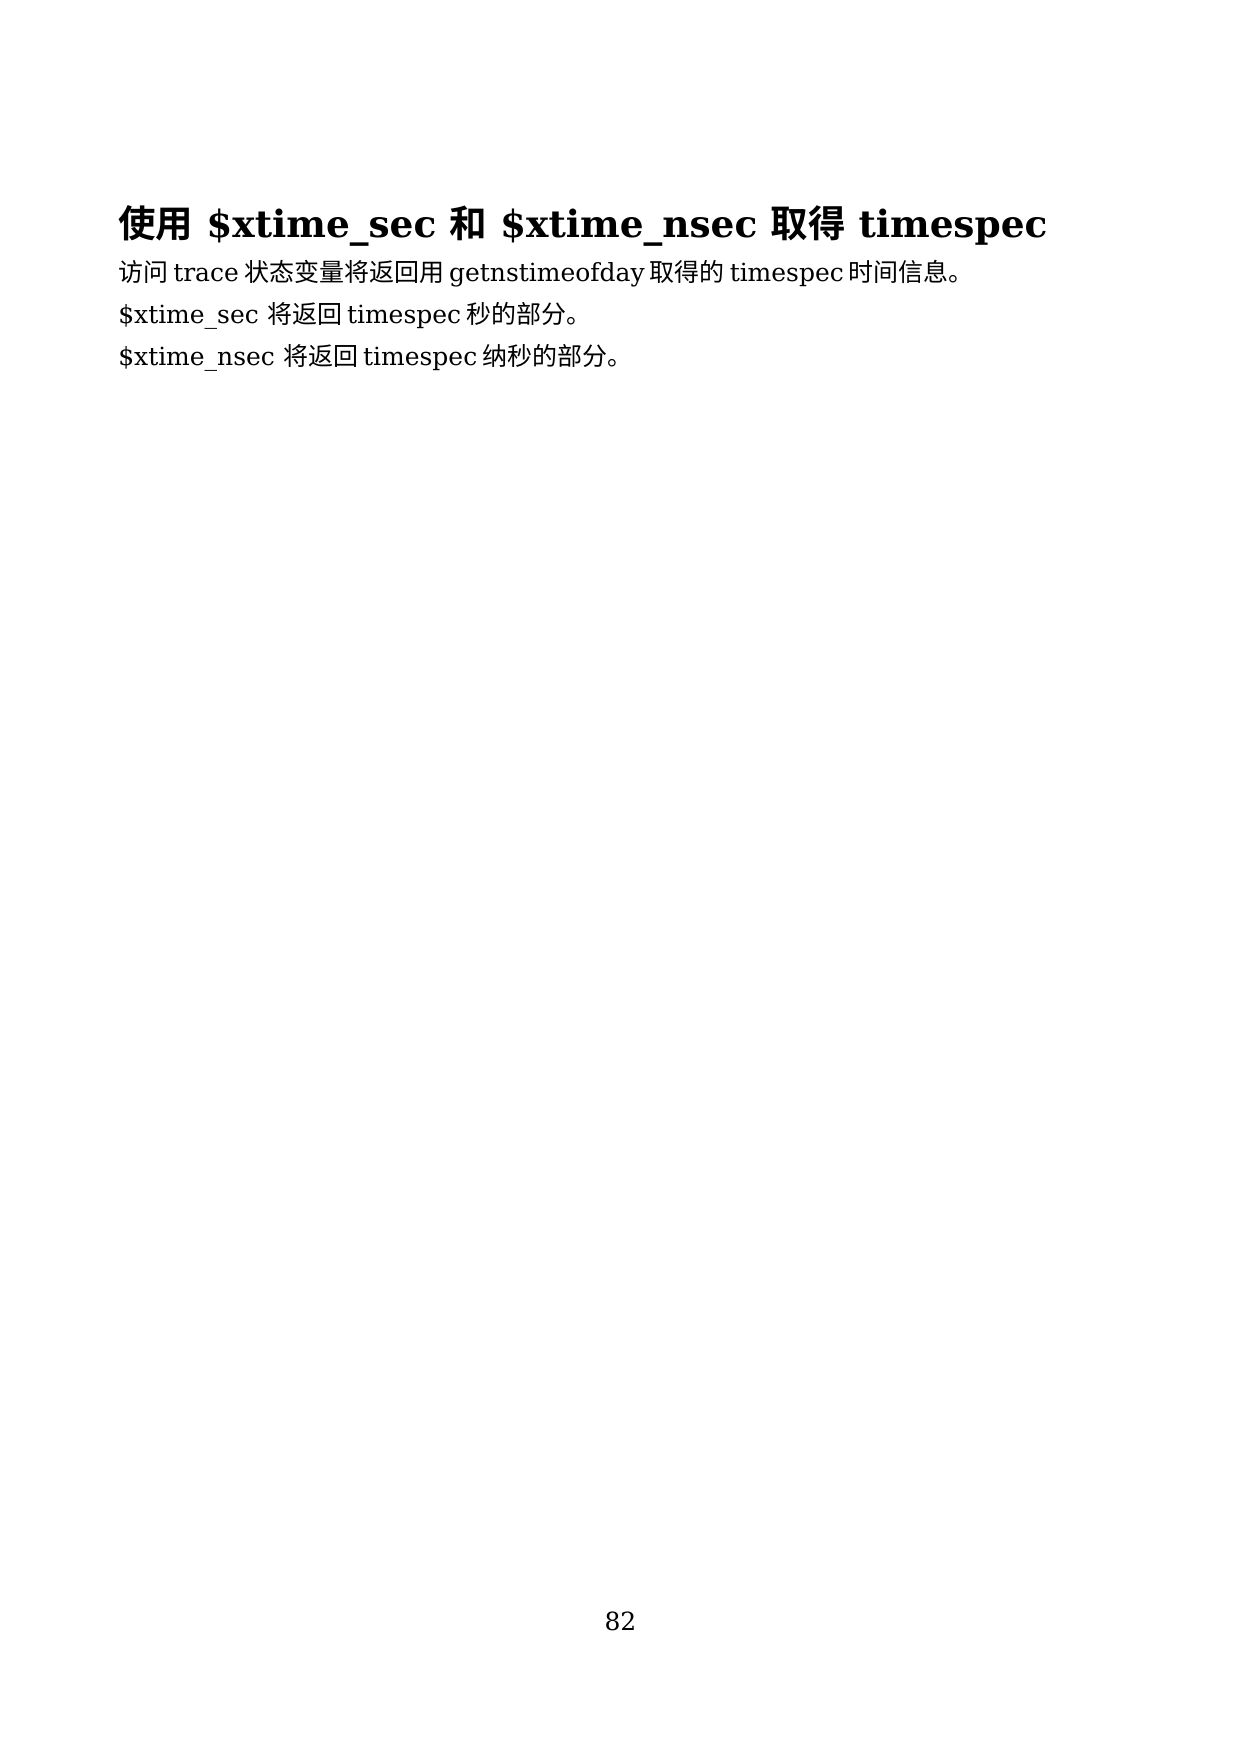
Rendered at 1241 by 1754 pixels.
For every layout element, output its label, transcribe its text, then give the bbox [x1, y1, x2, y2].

text 访问trace状态变量将返回用getnstimeofday取得的timespec时间信息。 [118, 258, 1122, 287]
text $xtime_sec 将返回timespec秒的部分。 [118, 300, 1122, 329]
text $xtime_nsec 将返回timespec纳秒的部分。 [118, 342, 1122, 371]
subtitle 使用 $xtime_sec 和 $xtime_nsec 取得 timespec [118, 202, 1122, 246]
